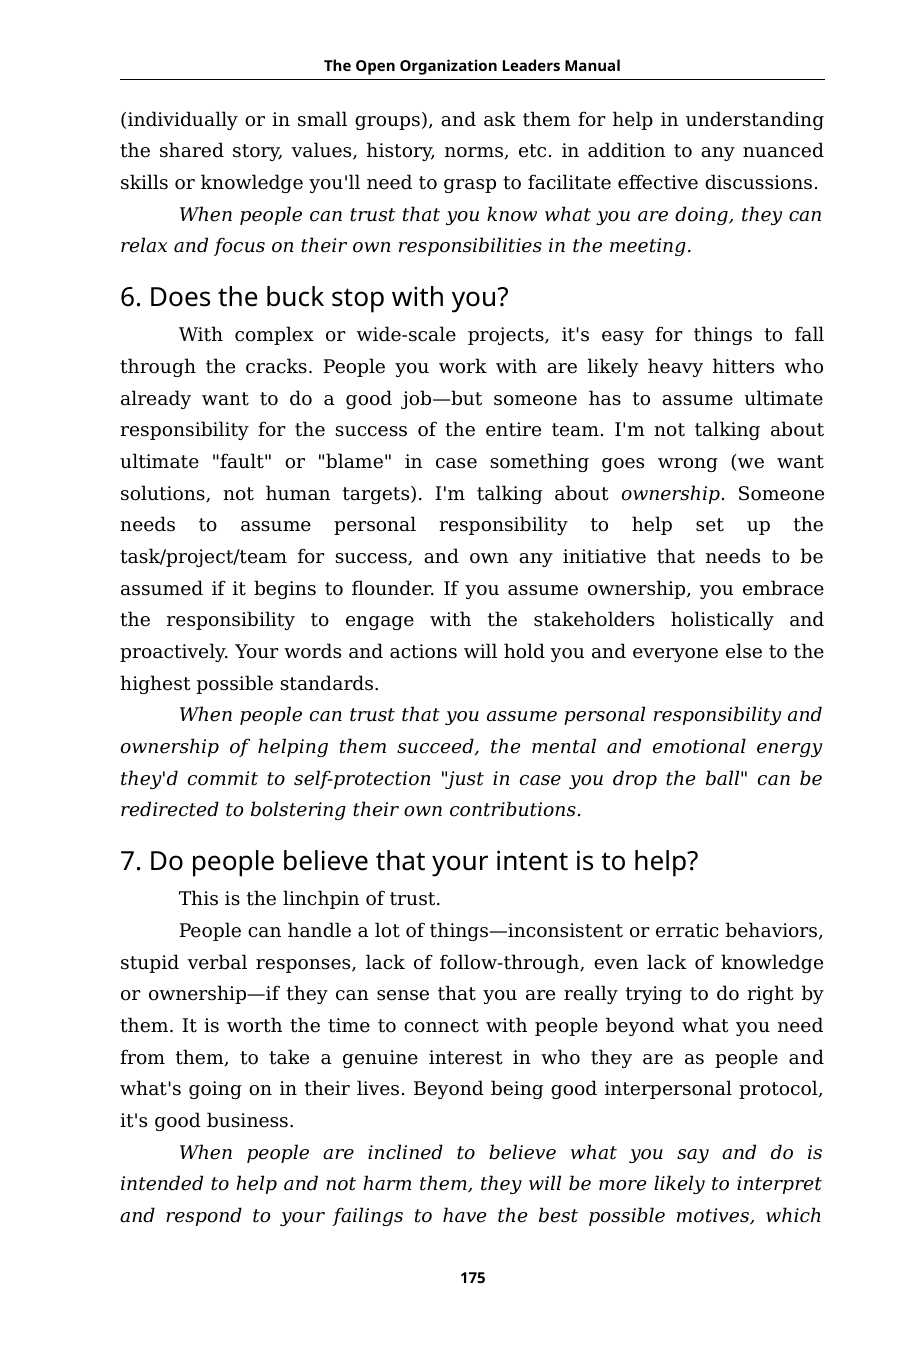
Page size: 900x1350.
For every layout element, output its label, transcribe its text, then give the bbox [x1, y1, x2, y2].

subtitle 7. Do people believe that your intent is to help? [120, 846, 825, 876]
text (individually or in small groups), and ask them for help in understanding the shared story, values, history, norms, etc. in addition to any nuanced skills or knowledge you'll need to grasp to facilitate effective discussions. [120, 109, 825, 194]
text When people can trust that you know what you are doing, they can relax and focus on their own responsibilities in the meeting. [120, 204, 825, 257]
text With complex or wide-scale projects, it's easy for things to fall through the cracks. People you work with are likely heavy hitters who already want to do a good job—but someone has to assume ultimate responsibility for the success of the entire team. I'm not talking about ultimate "fault" or "blame" in case something goes wrong (we want solutions, not human targets). I'm talking about ownership. Someone needs to assume personal responsibility to help set up the task/project/team for success, and own any initiative that needs to be assumed if it begins to flounder. If you assume ownership, you embrace the responsibility to engage with the stakeholders holistically and proactively. Your words and actions will hold you and everyone else to the highest possible standards. [120, 324, 825, 694]
text When people are inclined to believe what you say and do is intended to help and not harm them, they will be more likely to interpret and respond to your failings to have the best possible motives, which [120, 1142, 825, 1227]
text This is the linchpin of trust. [120, 888, 825, 910]
text When people can trust that you assume personal responsibility and ownership of helping them succeed, the mental and emotional energy they'd commit to self-protection "just in case you drop the ball" can be redirected to bolstering their own contributions. [120, 704, 825, 821]
text People can handle a lot of things—inconsistent or erratic behaviors, stupid verbal responses, lack of follow-through, even lack of knowledge or ownership—if they can sense that you are really trying to do right by them. It is worth the time to connect with people beyond what you need from them, to take a genuine interest in who they are as people and what's going on in their lives. Beyond being good interpersonal protocol, it's good business. [120, 920, 825, 1132]
subtitle 6. Does the buck stop with you? [120, 282, 825, 312]
